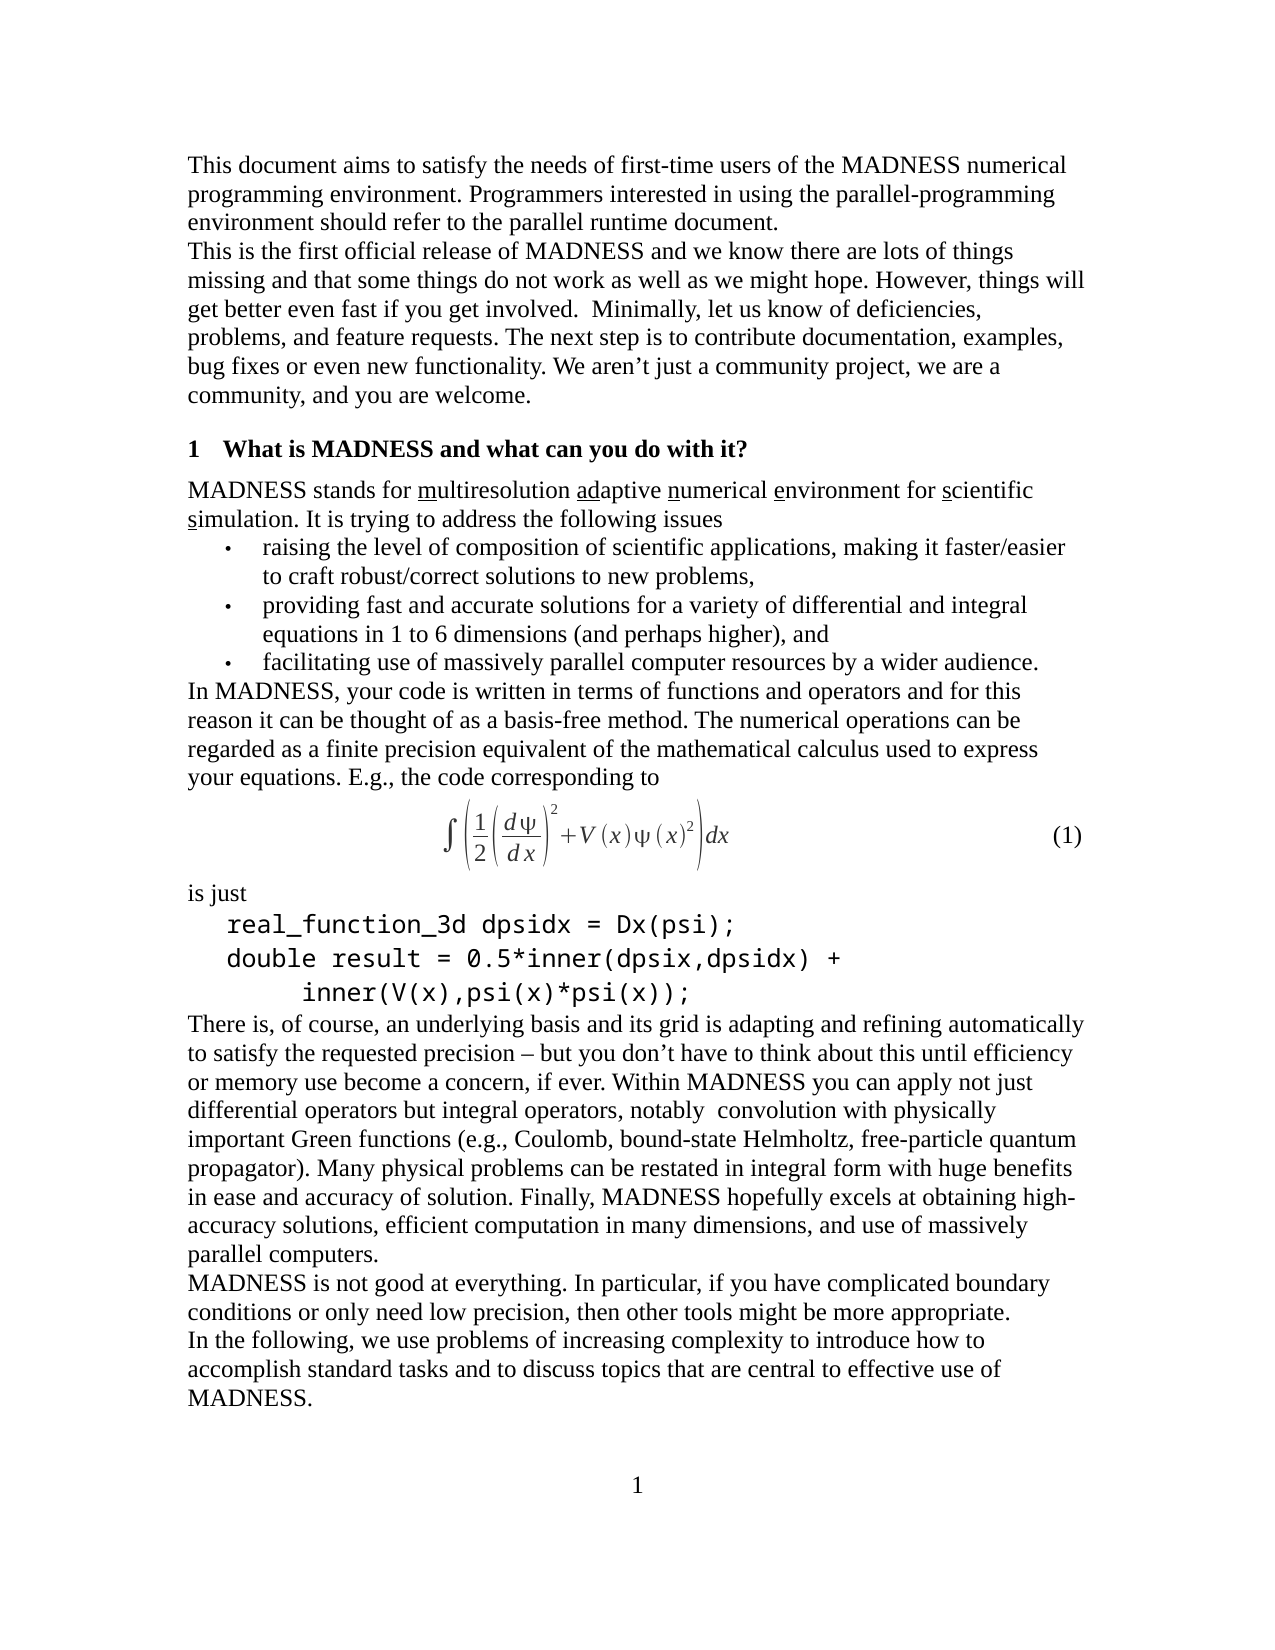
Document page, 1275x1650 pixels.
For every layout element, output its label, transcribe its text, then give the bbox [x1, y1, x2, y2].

table_header (1) [988, 791, 1087, 878]
text MADNESS is not good at everything. In particular, if you have complicated boundary conditions or only need low precision, then other tools might be more appropriate. [187, 1268, 1087, 1325]
subtitle What is MADNESS and what can you do with it? [187, 434, 1087, 462]
list facilitating use of massively parallel computer resources by a wider audience. [225, 647, 1087, 676]
text In the following, we use problems of increasing complexity to introduce how to accomplish standard tasks and to discuss topics that are central to effective use of MADNESS. [187, 1325, 1087, 1412]
text double result = 0.5*inner(dpsix,dpsidx) + inner(V(x),psi(x)*psi(x)); [226, 941, 1087, 1009]
text This is the first official release of MADNESS and we know there are lots of things missing and that some things do not work as well as we might hope. However, things will get better even fast if you get involved. Minimally, let us know of deficiencies, problems, and feature requests. The next step is to contribute documentation, examples, bug fixes or even new functionality. We aren’t just a community project, we are a community, and you are welcome. [187, 236, 1087, 409]
text This document aims to satisfy the needs of first-time users of the MADNESS numerical programming environment. Programmers interested in using the parallel-programming environment should refer to the parallel runtime document. [187, 150, 1087, 236]
list raising the level of composition of scientific applications, making it faster/easier to craft robust/correct solutions to new problems, [225, 532, 1087, 590]
table_header [188, 791, 987, 878]
list providing fast and accurate solutions for a variety of differential and integral equations in 1 to 6 dimensions (and perhaps higher), and [225, 590, 1087, 647]
text There is, of course, an underlying basis and its grid is adapting and refining automatically to satisfy the requested precision – but you don’t have to think about this until efficiency or memory use become a concern, if ever. Within MADNESS you can apply not just differential operators but integral operators, notably convolution with physically important Green functions (e.g., Coulomb, bound-state Helmholtz, free-particle quantum propagator). Many physical problems can be restated in integral form with huge benefits in ease and accuracy of solution. Finally, MADNESS hopefully excels at obtaining high-accuracy solutions, efficient computation in many dimensions, and use of massively parallel computers. [187, 1009, 1087, 1268]
text real_function_3d dpsidx = Dx(psi); [226, 907, 1087, 941]
text is just [187, 878, 1087, 907]
text MADNESS stands for multiresolution adaptive numerical environment for scientific simulation. It is trying to address the following issues [187, 475, 1087, 532]
text In MADNESS, your code is written in terms of functions and operators and for this reason it can be thought of as a basis-free method. The numerical operations can be regarded as a finite precision equivalent of the mathematical calculus used to express your equations. E.g., the code corresponding to [187, 676, 1087, 791]
